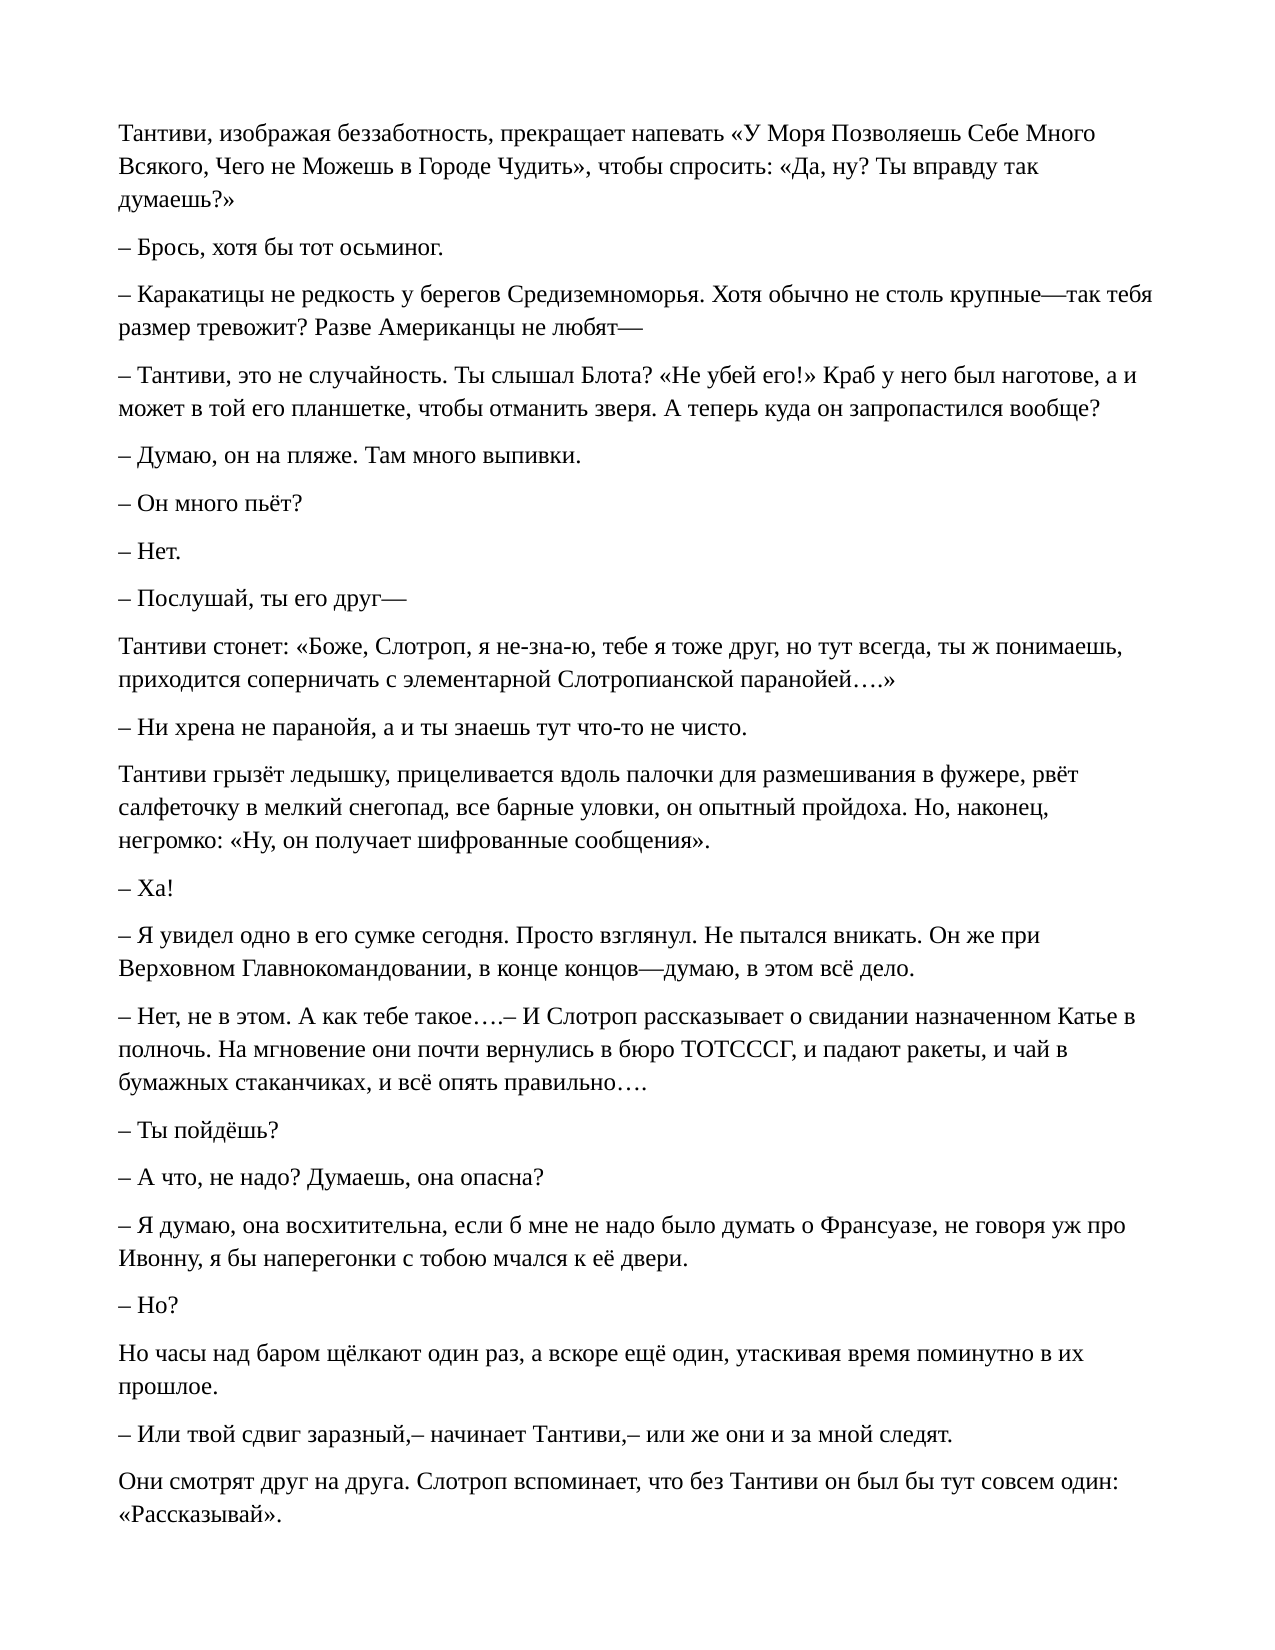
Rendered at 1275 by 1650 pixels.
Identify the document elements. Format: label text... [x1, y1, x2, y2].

text – Каракатицы не редкость у берегов Средиземноморья. Хотя обычно не столь крупные—так тебя размер тревожит? Разве Американцы не любят— [118, 279, 1157, 341]
text Тантиви, изображая беззаботность, прекращает напевать «У Моря Позволяешь Себе Много Всякого, Чего не Можешь в Городе Чудить», чтобы спросить: «Да, ну? Ты вправду так думаешь?» [118, 118, 1157, 213]
text – Послушай, ты его друг— [118, 583, 1157, 612]
text – Брось, хотя бы тот осьминог. [118, 232, 1157, 261]
text – Но? [118, 1291, 1157, 1319]
text – Или твой сдвиг заразный,– начинает Тантиви,– или же они и за мной следят. [118, 1419, 1157, 1448]
text – Ха! [118, 873, 1157, 902]
text Но часы над баром щёлкают один раз, а вскоре ещё один, утаскивая время поминутно в их прошлое. [118, 1338, 1157, 1400]
text – Ты пойдёшь? [118, 1115, 1157, 1143]
text – А что, не надо? Думаешь, она опасна? [118, 1162, 1157, 1191]
text – Нет, не в этом. А как тебе такое….– И Слотроп рассказывает о свидании назначенном Катье в полночь. На мгновение они почти вернулись в бюро ТОТСССГ, и падают ракеты, и чай в бумажных стаканчиках, и всё опять правильно…. [118, 1001, 1157, 1096]
text – Ни хрена не паранойя, а и ты знаешь тут что-то не чисто. [118, 712, 1157, 740]
text – Тантиви, это не случайность. Ты слышал Блота? «Не убей его!» Краб у него был наготове, а и может в той его планшетке, чтобы отманить зверя. А теперь куда он запропастился вообще? [118, 360, 1157, 422]
text – Он много пьёт? [118, 488, 1157, 517]
text Тантиви стонет: «Боже, Слотроп, я не-зна-ю, тебе я тоже друг, но тут всегда, ты ж понимаешь, приходится соперничать с элементарной Слотропианской паранойей….» [118, 631, 1157, 693]
text – Я думаю, она восхитительна, если б мне не надо было думать о Франсуазе, не говоря уж про Ивонну, я бы наперегонки с тобою мчался к её двери. [118, 1210, 1157, 1272]
text Они смотрят друг на друга. Слотроп вспоминает, что без Тантиви он был бы тут совсем один: «Рассказывай». [118, 1466, 1157, 1528]
text – Нет. [118, 536, 1157, 564]
text – Думаю, он на пляже. Там много выпивки. [118, 441, 1157, 469]
text – Я увидел одно в его сумке сегодня. Просто взглянул. Не пытался вникать. Он же при Верховном Главнокомандовании, в конце концов—думаю, в этом всё дело. [118, 921, 1157, 982]
text Тантиви грызёт ледышку, прицеливается вдоль палочки для размешивания в фужере, рвёт салфеточку в мелкий снегопад, все барные уловки, он опытный пройдоха. Но, наконец, негромко: «Ну, он получает шифрованные сообщения». [118, 759, 1157, 854]
